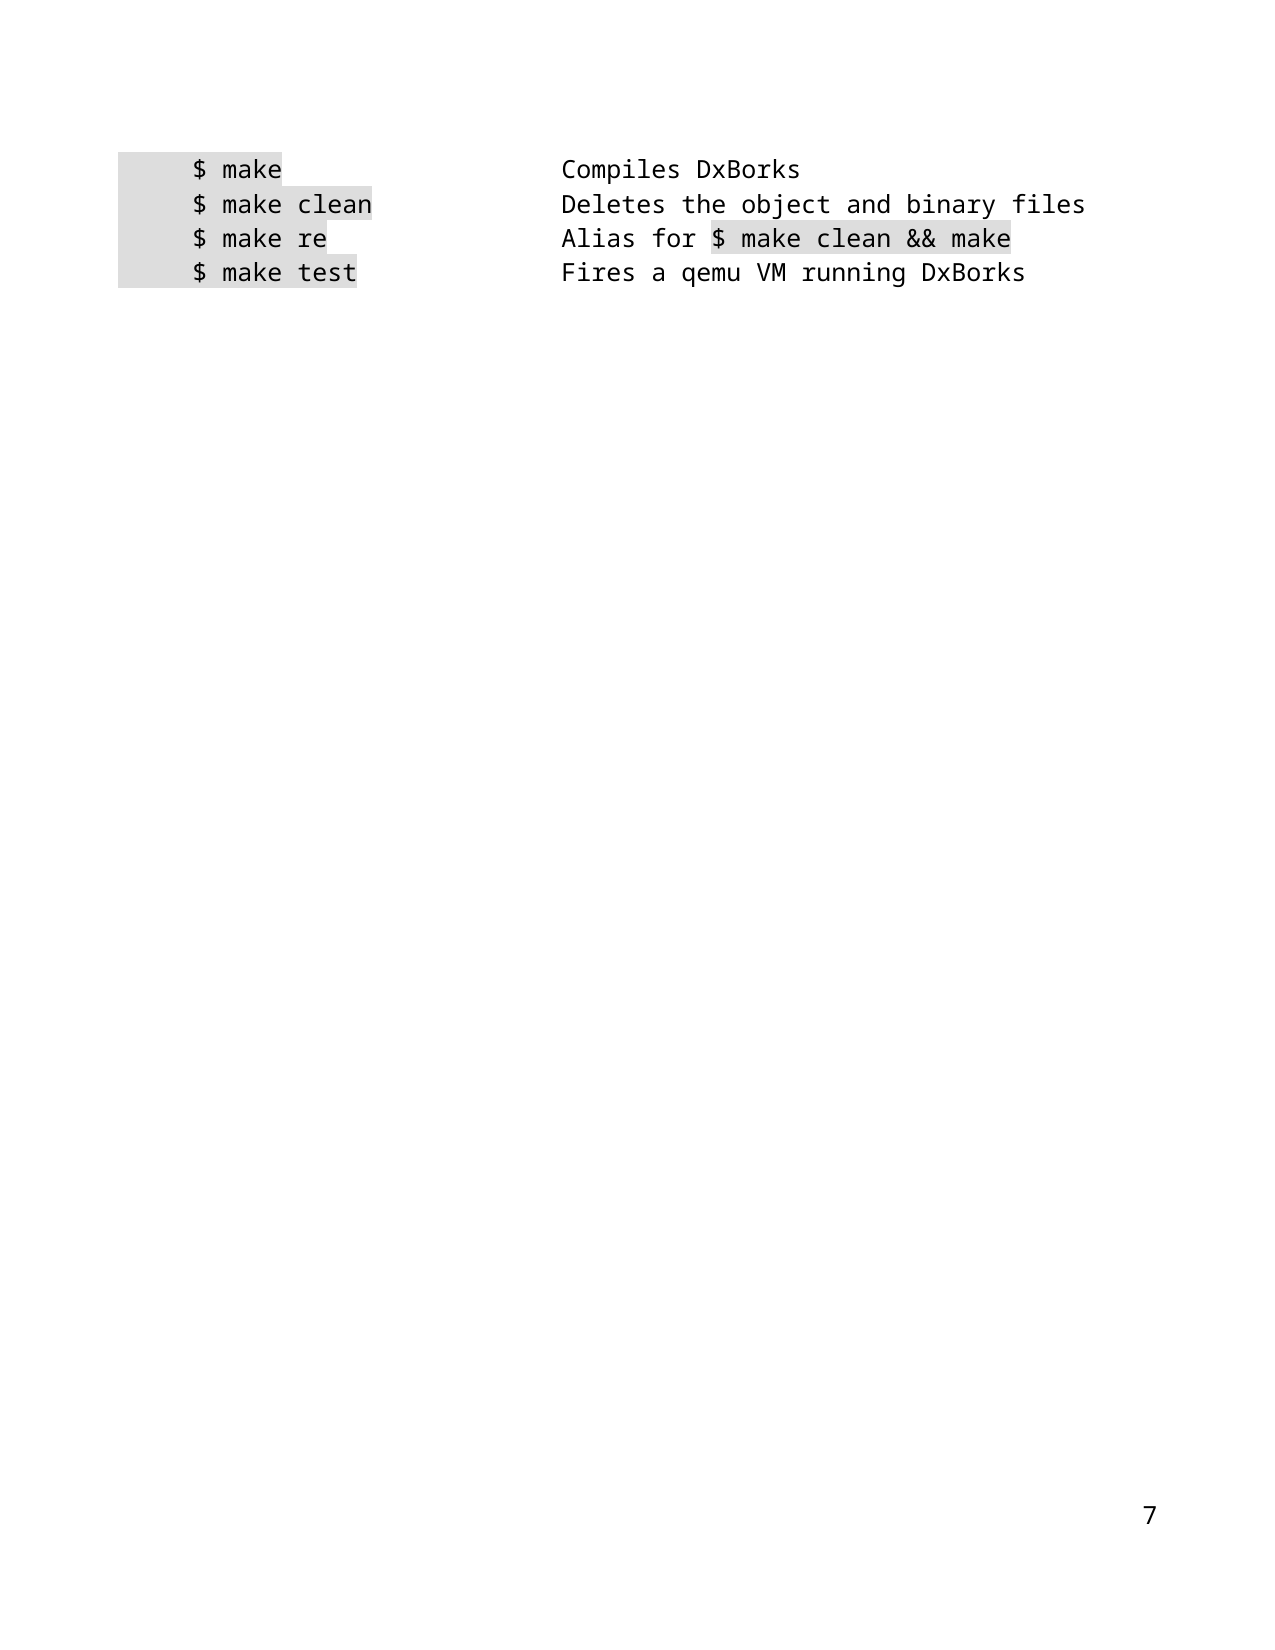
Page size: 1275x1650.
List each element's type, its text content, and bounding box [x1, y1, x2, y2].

text $ make test Fires a qemu VM running DxBorks [118, 254, 1157, 288]
text $ make clean Deletes the object and binary files [118, 186, 1157, 220]
text $ make re Alias for $ make clean && make [118, 220, 1157, 254]
text $ make Compiles DxBorks [118, 152, 1157, 186]
